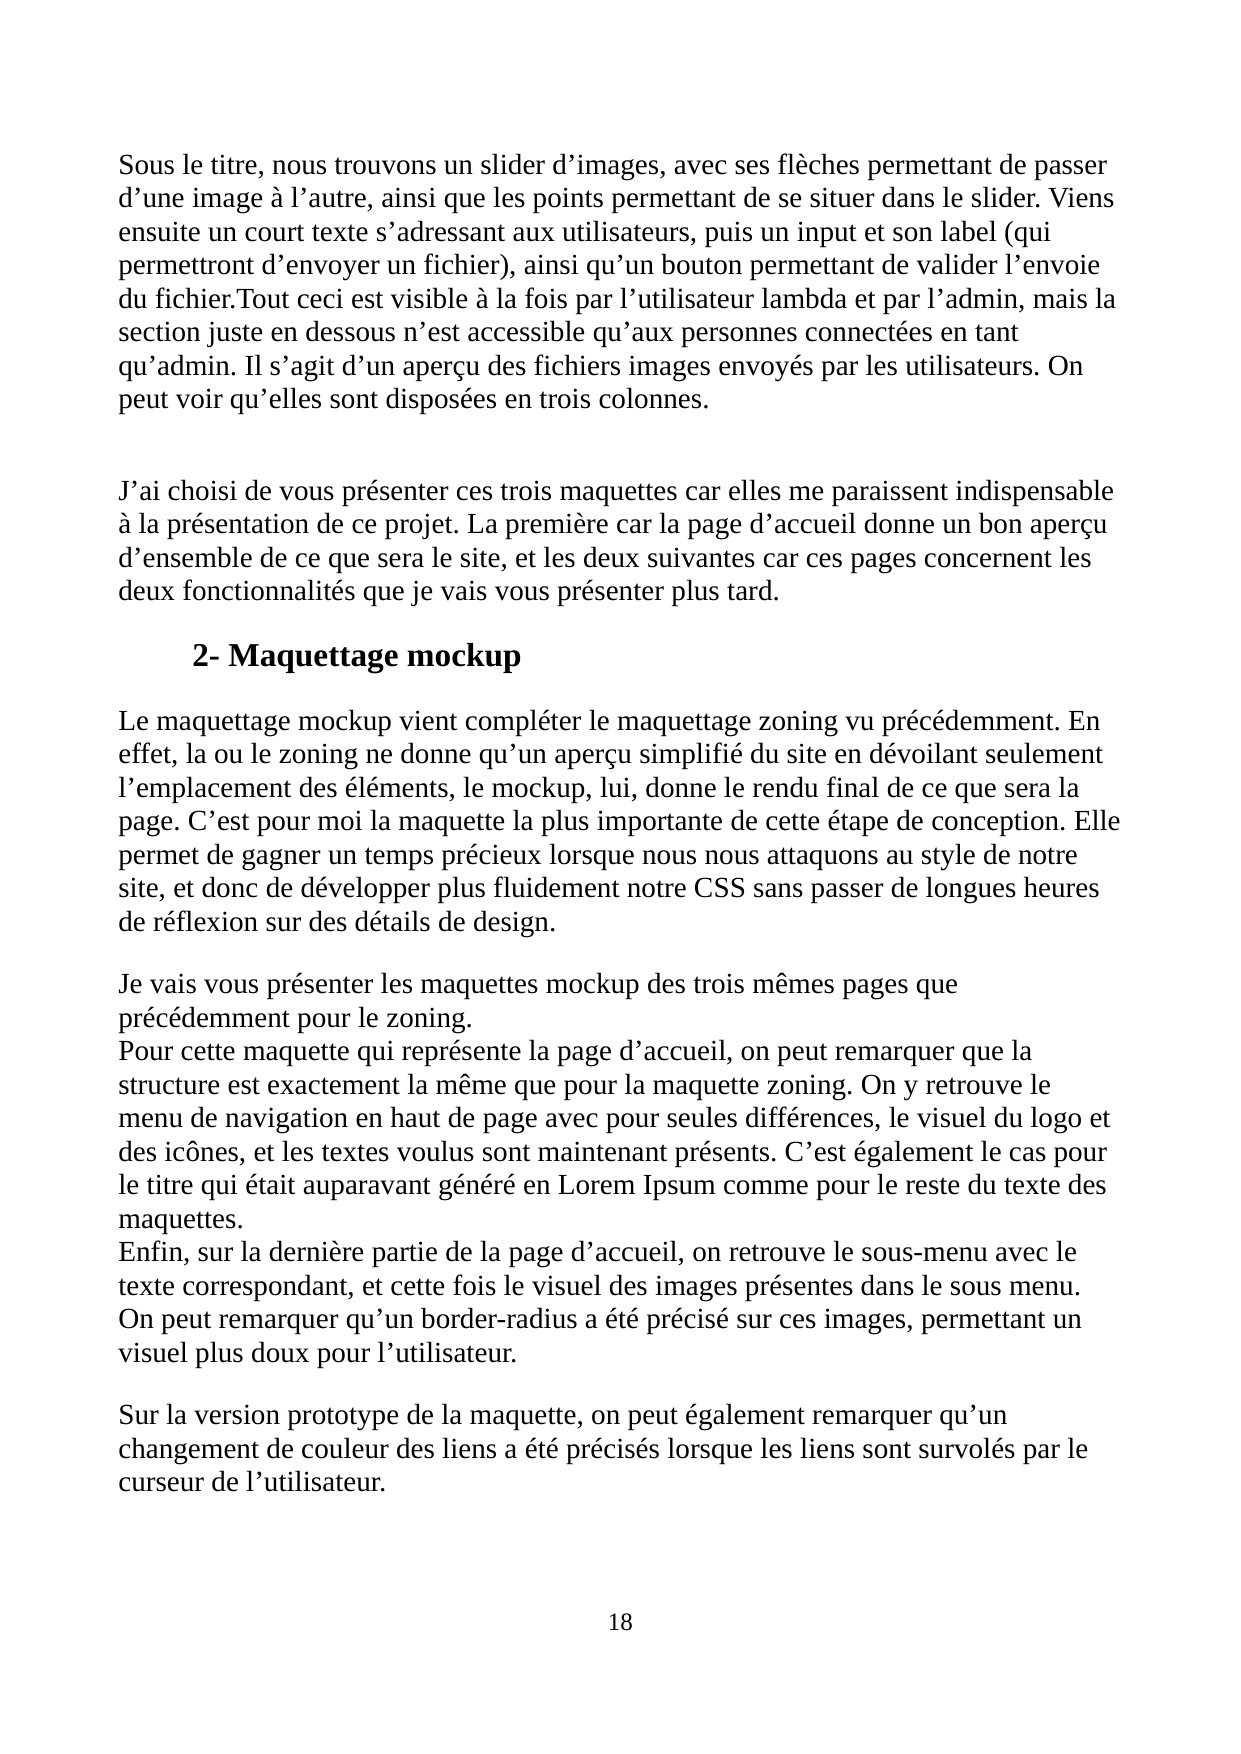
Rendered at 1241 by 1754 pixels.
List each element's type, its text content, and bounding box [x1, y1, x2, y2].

text 2- Maquettage mockup [118, 636, 1122, 674]
text Sous le titre, nous trouvons un slider d’images, avec ses flèches permettant de passer d’une image à l’autre, ainsi que les points permettant de se situer dans le slider. Viens ensuite un court texte s’adressant aux utilisateurs, puis un input et son label (qui permettront d’envoyer un fichier), ainsi qu’un bouton permettant de valider l’envoie du fichier.Tout ceci est visible à la fois par l’utilisateur lambda et par l’admin, mais la section juste en dessous n’est accessible qu’aux personnes connectées en tant qu’admin. Il s’agit d’un aperçu des fichiers images envoyés par les utilisateurs. On peut voir qu’elles sont disposées en trois colonnes. [118, 147, 1122, 415]
text Enfin, sur la dernière partie de la page d’accueil, on retrouve le sous-menu avec le texte correspondant, et cette fois le visuel des images présentes dans le sous menu. On peut remarquer qu’un border-radius a été précisé sur ces images, permettant un visuel plus doux pour l’utilisateur. [118, 1234, 1122, 1369]
text Sur la version prototype de la maquette, on peut également remarquer qu’un changement de couleur des liens a été précisés lorsque les liens sont survolés par le curseur de l’utilisateur. [118, 1397, 1122, 1498]
text Pour cette maquette qui représente la page d’accueil, on peut remarquer que la structure est exactement la même que pour la maquette zoning. On y retrouve le menu de navigation en haut de page avec pour seules différences, le visuel du logo et des icônes, et les textes voulus sont maintenant présents. C’est également le cas pour le titre qui était auparavant généré en Lorem Ipsum comme pour le reste du texte des maquettes. [118, 1033, 1122, 1234]
text Le maquettage mockup vient compléter le maquettage zoning vu précédemment. En effet, la ou le zoning ne donne qu’un aperçu simplifié du site en dévoilant seulement l’emplacement des éléments, le mockup, lui, donne le rendu final de ce que sera la page. C’est pour moi la maquette la plus importante de cette étape de conception. Elle permet de gagner un temps précieux lorsque nous nous attaquons au style de notre site, et donc de développer plus fluidement notre CSS sans passer de longues heures de réflexion sur des détails de design. [118, 703, 1122, 937]
text Je vais vous présenter les maquettes mockup des trois mêmes pages que précédemment pour le zoning. [118, 966, 1122, 1033]
text J’ai choisi de vous présenter ces trois maquettes car elles me paraissent indispensable à la présentation de ce projet. La première car la page d’accueil donne un bon aperçu d’ensemble de ce que sera le site, et les deux suivantes car ces pages concernent les deux fonctionnalités que je vais vous présenter plus tard. [118, 473, 1122, 607]
